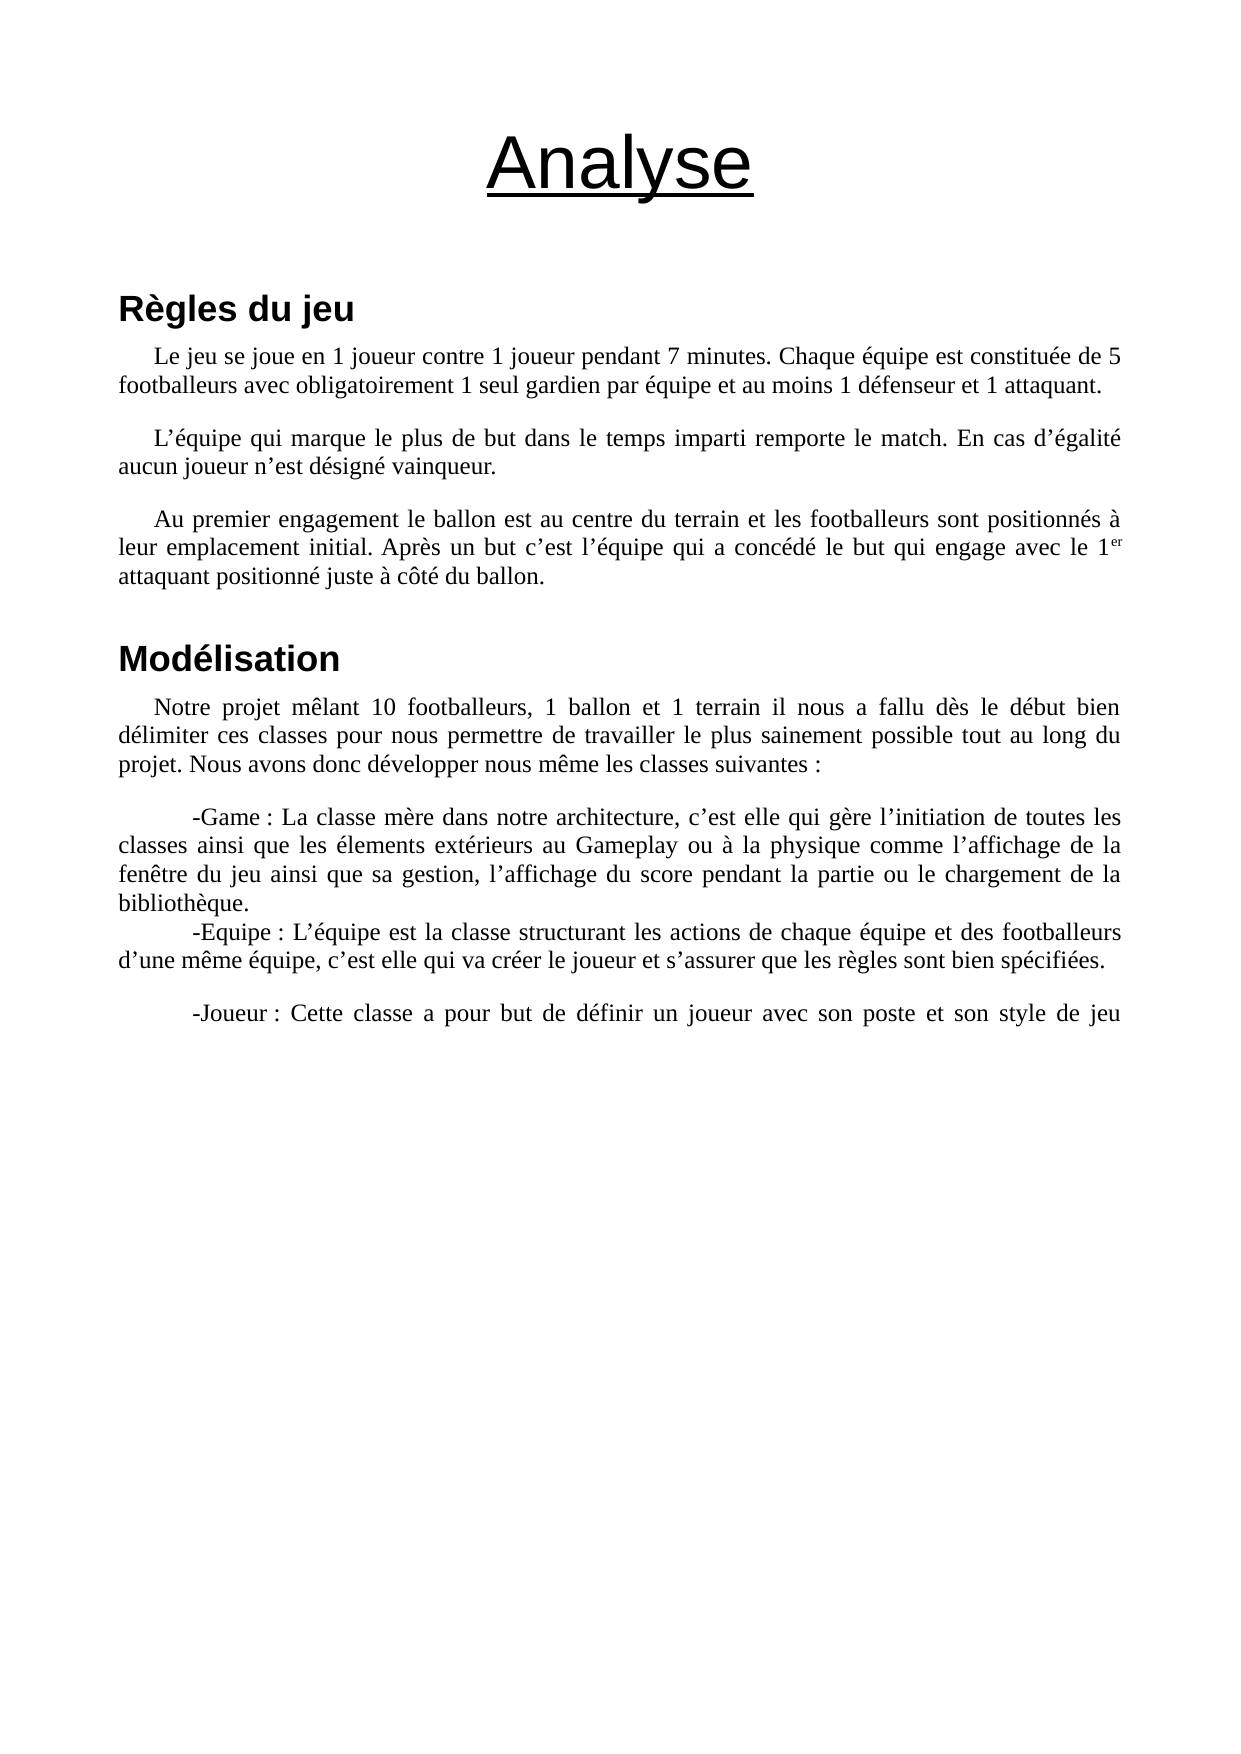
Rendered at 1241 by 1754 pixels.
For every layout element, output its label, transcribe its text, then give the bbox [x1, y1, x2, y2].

subtitle Analyse [118, 118, 1122, 204]
subtitle Modélisation [118, 637, 1122, 679]
text -Joueur : Cette classe a pour but de définir un joueur avec son poste et son style de jeu [118, 998, 1122, 1055]
text -Game : La classe mère dans notre architecture, c’est elle qui gère l’initiation de toutes les classes ainsi que les élements extérieurs au Gameplay ou à la physique comme l’affichage de la fenêtre du jeu ainsi que sa gestion, l’affichage du score pendant la partie ou le chargement de la bibliothèque. -Equipe : L’équipe est la classe structurant les actions de chaque équipe et des footballeurs d’une même équipe, c’est elle qui va créer le joueur et s’assurer que les règles sont bien spécifiées. [118, 802, 1122, 974]
text Au premier engagement le ballon est au centre du terrain et les footballeurs sont positionnés à leur emplacement initial. Après un but c’est l’équipe qui a concédé le but qui engage avec le 1er attaquant positionné juste à côté du ballon. [118, 504, 1122, 590]
text Le jeu se joue en 1 joueur contre 1 joueur pendant 7 minutes. Chaque équipe est constituée de 5 footballeurs avec obligatoirement 1 seul gardien par équipe et au moins 1 défenseur et 1 attaquant. [118, 341, 1122, 399]
subtitle Règles du jeu [118, 287, 1122, 329]
text Notre projet mêlant 10 footballeurs, 1 ballon et 1 terrain il nous a fallu dès le début bien délimiter ces classes pour nous permettre de travailler le plus sainement possible tout au long du projet. Nous avons donc développer nous même les classes suivantes : [118, 692, 1122, 778]
text L’équipe qui marque le plus de but dans le temps imparti remporte le match. En cas d’égalité aucun joueur n’est désigné vainqueur. [118, 423, 1122, 480]
